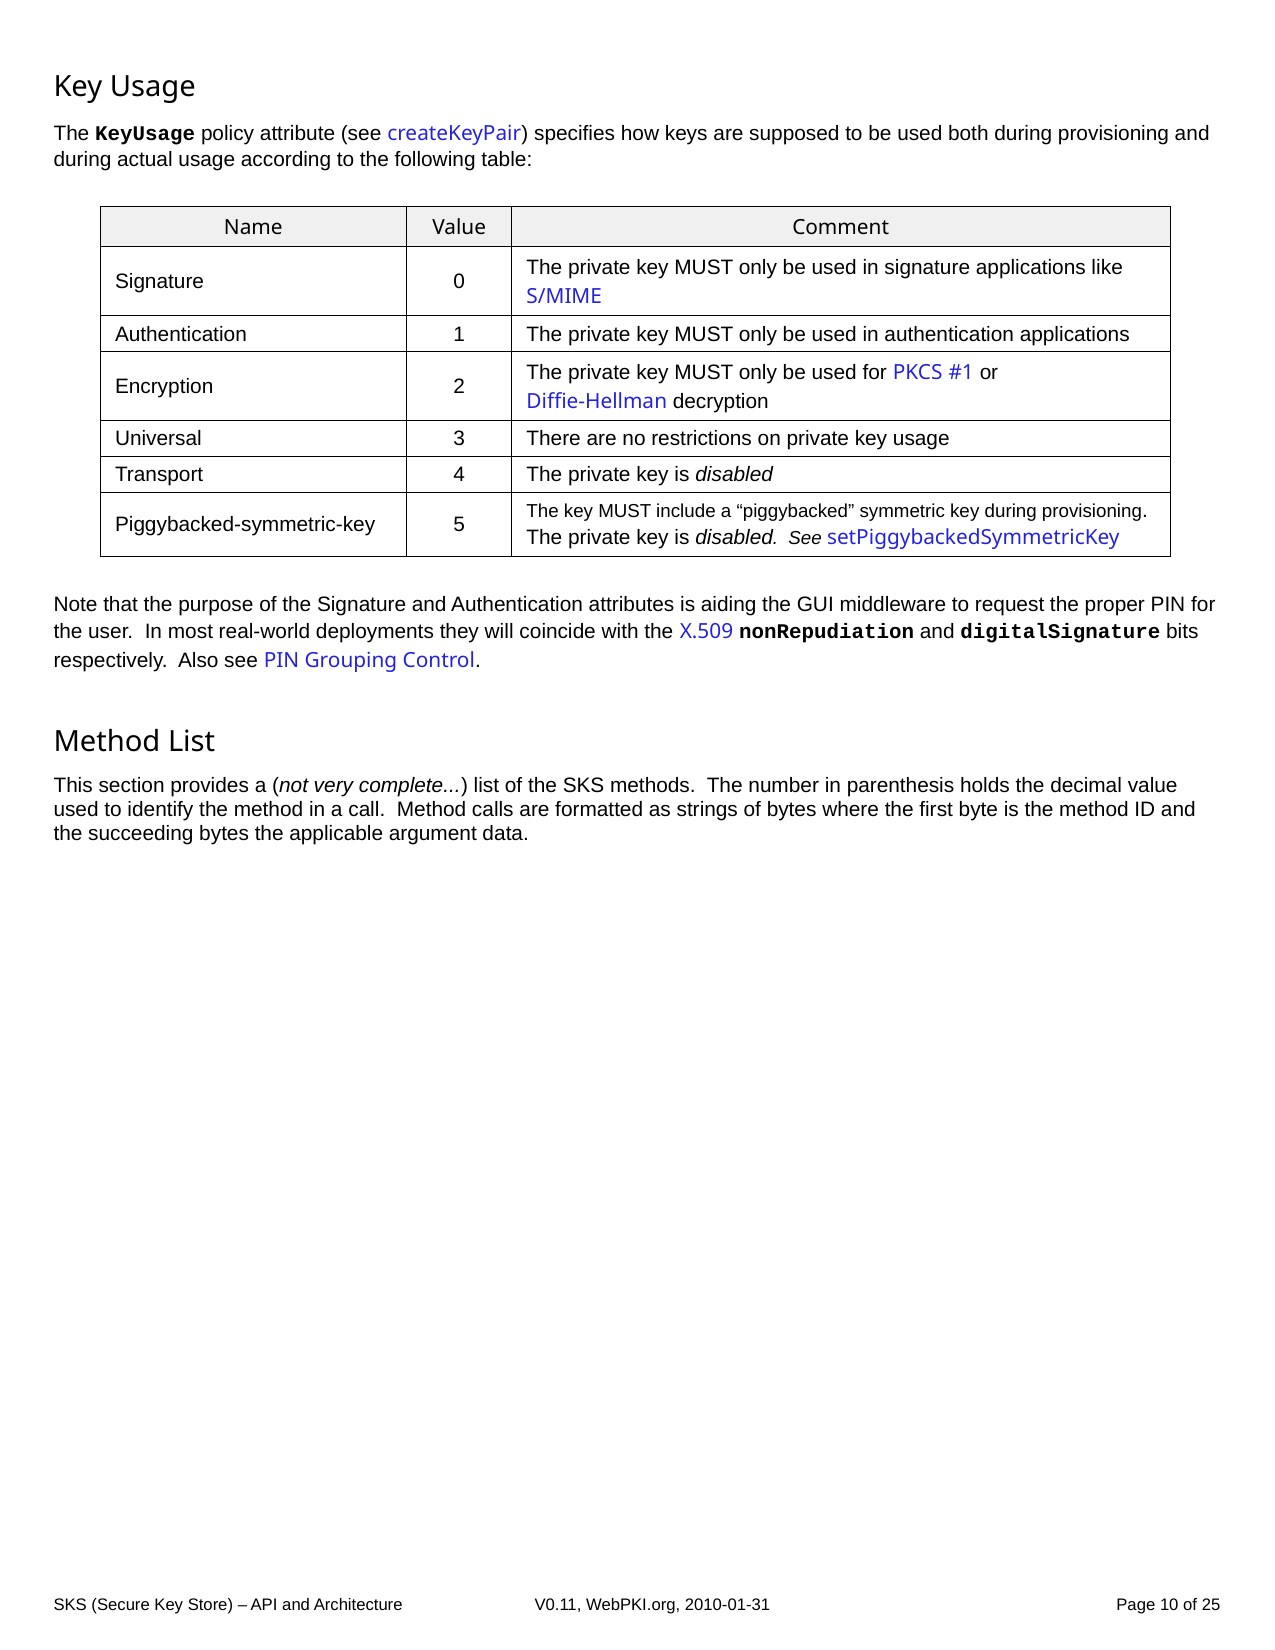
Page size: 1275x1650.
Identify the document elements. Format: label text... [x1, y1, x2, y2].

subtitle Method List [53, 721, 1221, 760]
text Note that the purpose of the Signature and Authentication attributes is aiding the GUI middleware to request the proper PIN for the user. In most real-world deployments they will coincide with the X.509 nonRepudiation and digitalSignature bits respectively. Also see PIN Grouping Control. [53, 592, 1221, 673]
table_header Value [407, 207, 511, 246]
table_cell 2 [407, 352, 511, 420]
table_cell 4 [407, 457, 511, 492]
table_cell 5 [407, 493, 511, 556]
table_cell 0 [407, 247, 511, 315]
table_cell Encryption [101, 352, 406, 420]
table_cell The private key MUST only be used in signature applications like S/MIME [512, 247, 1170, 315]
table_cell The private key MUST only be used in authentication applications [512, 316, 1170, 351]
table_cell There are no restrictions on private key usage [512, 421, 1170, 456]
text The KeyUsage policy attribute (see createKeyPair) specifies how keys are supposed to be used both during provisioning and during actual usage according to the following table: [53, 118, 1221, 194]
table_cell Piggybacked-symmetric-key [101, 493, 406, 556]
table_cell The private key MUST only be used for PKCS #1 or Diffie-Hellman decryption [512, 352, 1170, 420]
table_header Comment [512, 207, 1170, 246]
table_header Name [101, 207, 406, 246]
table_cell Signature [101, 247, 406, 315]
text This section provides a (not very complete...) list of the SKS methods. The number in parenthesis holds the decimal value used to identify the method in a call. Method calls are formatted as strings of bytes where the first byte is the method ID and the succeeding bytes the applicable argument data. [53, 773, 1221, 844]
table_cell Universal [101, 421, 406, 456]
table_cell 1 [407, 316, 511, 351]
table_cell 3 [407, 421, 511, 456]
table_cell Authentication [101, 316, 406, 351]
table_cell The private key is disabled [512, 457, 1170, 492]
table_cell The key MUST include a “piggybacked” symmetric key during provisioning. The private key is disabled. See setPiggybackedSymmetricKey [512, 493, 1170, 556]
subtitle Key Usage [53, 66, 1221, 105]
table_cell Transport [101, 457, 406, 492]
